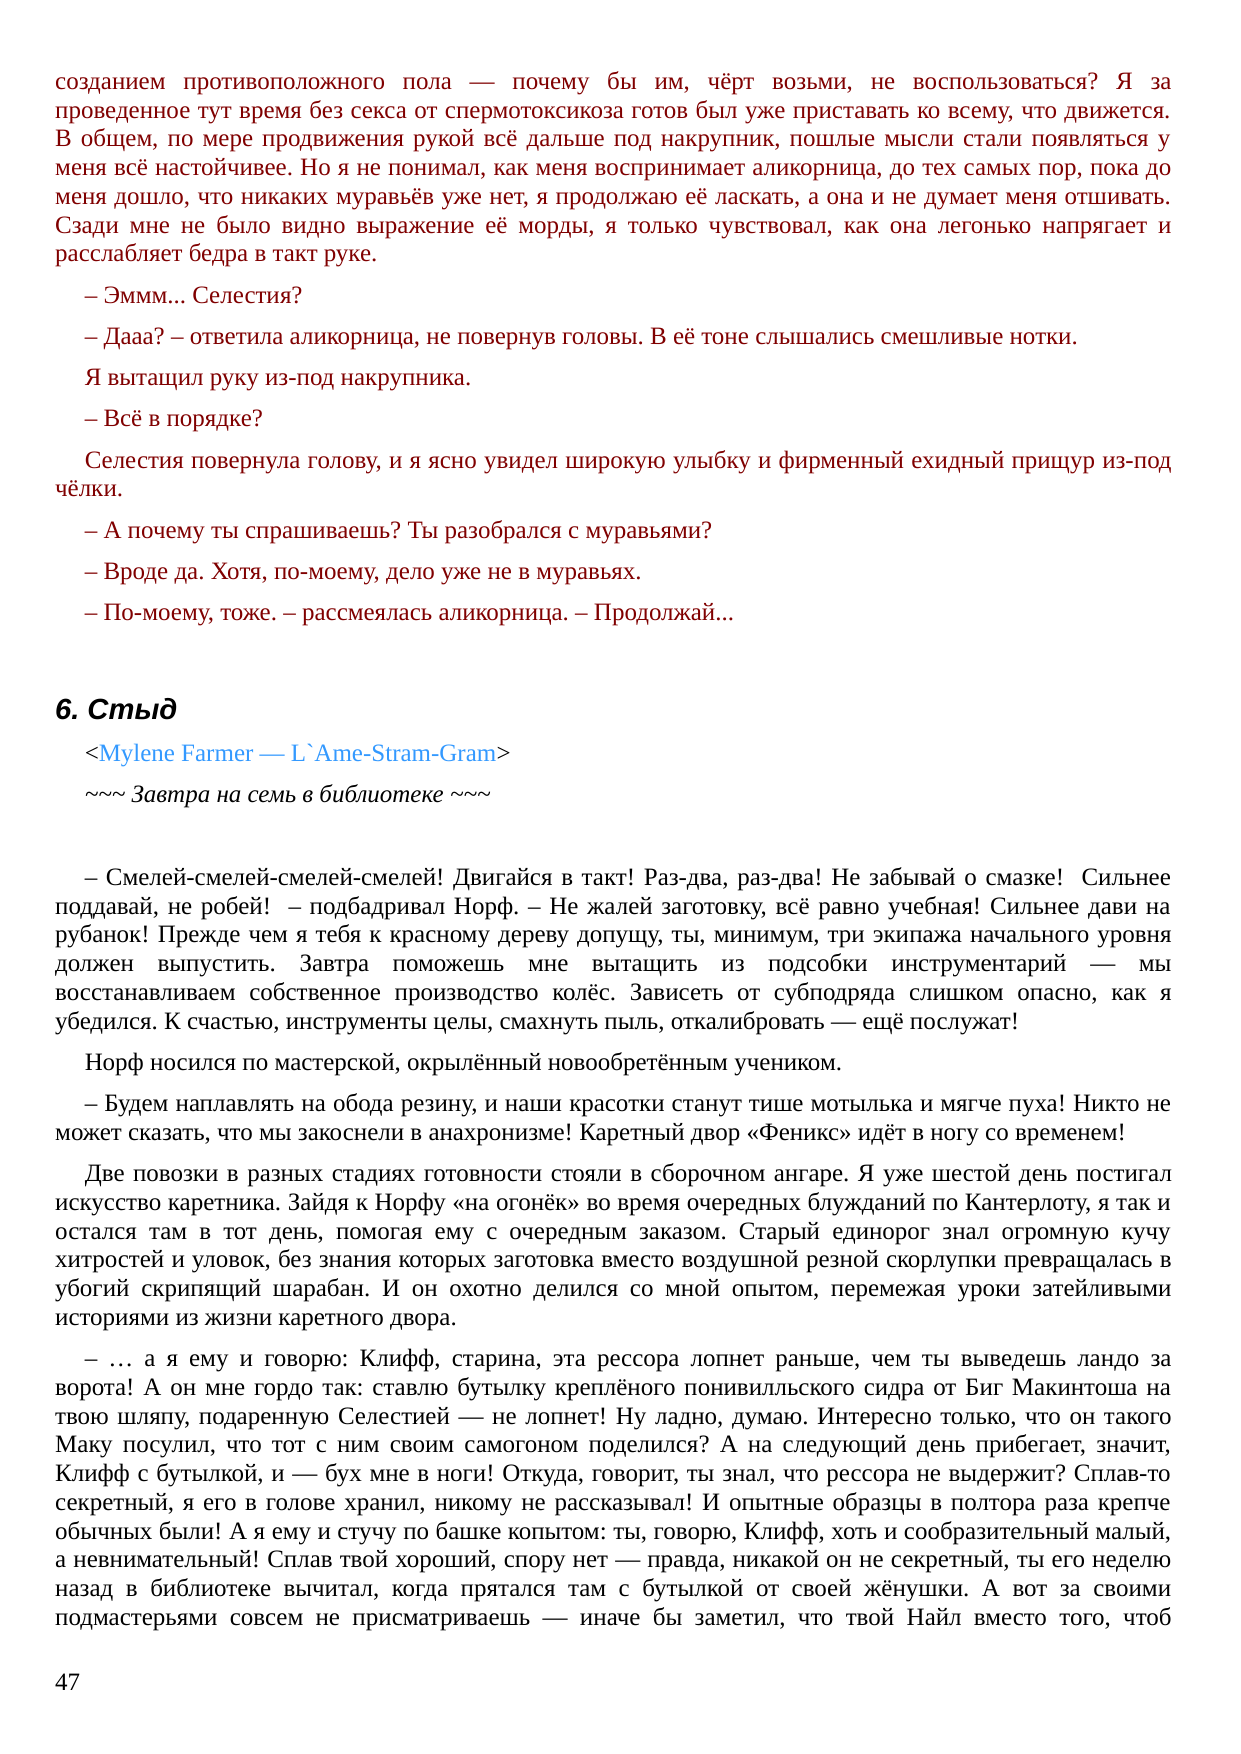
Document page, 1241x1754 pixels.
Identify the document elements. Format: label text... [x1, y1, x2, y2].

text ~~~ Завтра на семь в библиотеке ~~~ [55, 779, 1173, 808]
text – Эммм... Селестия? [55, 280, 1173, 308]
text – Будем наплавлять на обода резину, и наши красотки станут тише мотылька и мягче пуха! Никто не может сказать, что мы закоснели в анахронизме! Каретный двор «Феникс» идёт в ногу со временем! [55, 1088, 1173, 1146]
text – Смелей-смелей-смелей-смелей! Двигайся в такт! Раз-два, раз-два! Не забывай о смазке! Сильнее поддавай, не робей! – подбадривал Норф. – Не жалей заготовку, всё равно учебная! Сильнее дави на рубанок! Прежде чем я тебя к красному дереву допущу, ты, минимум, три экипажа начального уровня должен выпустить. Завтра поможешь мне вытащить из подсобки инструментарий — мы восстанавливаем собственное производство колёс. Зависеть от субподряда слишком опасно, как я убедился. К счастью, инструменты целы, смахнуть пыль, откалибровать — ещё послужат! [55, 862, 1173, 1034]
text Я вытащил руку из-под накрупника. [55, 362, 1173, 391]
text – … а я ему и говорю: Клифф, старина, эта рессора лопнет раньше, чем ты выведешь ландо за ворота! А он мне гордо так: ставлю бутылку креплёного понивилльского сидра от Биг Макинтоша на твою шляпу, подаренную Селестией — не лопнет! Ну ладно, думаю. Интересно только, что он такого Маку посулил, что тот с ним своим самогоном поделился? А на следующий день прибегает, значит, Клифф с бутылкой, и — бух мне в ноги! Откуда, говорит, ты знал, что рессора не выдержит? Сплав-то секретный, я его в голове хранил, никому не рассказывал! И опытные образцы в полтора раза крепче обычных были! А я ему и стучу по башке копытом: ты, говорю, Клифф, хоть и сообразительный малый, а невнимательный! Сплав твой хороший, спору нет — правда, никакой он не секретный, ты его неделю назад в библиотеке вычитал, когда прятался там с бутылкой от своей жёнушки. А вот за своими подмастерьями совсем не присматриваешь — иначе бы заметил, что твой Найл вместо того, чтоб [55, 1343, 1173, 1631]
text Две повозки в разных стадиях готовности стояли в сборочном ангаре. Я уже шестой день постигал искусство каретника. Зайдя к Норфу «на огонёк» во время очередных блужданий по Кантерлоту, я так и остался там в тот день, помогая ему с очередным заказом. Старый единорог знал огромную кучу хитростей и уловок, без знания которых заготовка вместо воздушной резной скорлупки превращалась в убогий скрипящий шарабан. И он охотно делился со мной опытом, перемежая уроки затейливыми историями из жизни каретного двора. [55, 1158, 1173, 1331]
text созданием противоположного пола — почему бы им, чёрт возьми, не воспользоваться? Я за проведенное тут время без секса от спермотоксикоза готов был уже приставать ко всему, что движется. В общем, по мере продвижения рукой всё дальше под накрупник, пошлые мысли стали появляться у меня всё настойчивее. Но я не понимал, как меня воспринимает аликорница, до тех самых пор, пока до меня дошло, что никаких муравьёв уже нет, я продолжаю её ласкать, а она и не думает меня отшивать. Сзади мне не было видно выражение её морды, я только чувствовал, как она легонько напрягает и расслабляет бедра в такт руке. [55, 66, 1173, 267]
text – Вроде да. Хотя, по-моему, дело уже не в муравьях. [55, 556, 1173, 585]
text – Всё в порядке? [55, 403, 1173, 432]
text – Дааа? – ответила аликорница, не повернув головы. В её тоне слышались смешливые нотки. [55, 321, 1173, 350]
text – А почему ты спрашиваешь? Ты разобрался с муравьями? [55, 515, 1173, 543]
subtitle 6. Стыд [55, 692, 1173, 726]
text <Mylene Farmer — L`Ame-Stram-Gram> [55, 738, 1173, 767]
text Селестия повернула голову, и я ясно увидел широкую улыбку и фирменный ехидный прищур из-под чёлки. [55, 445, 1173, 502]
text – По-моему, тоже. – рассмеялась аликорница. – Продолжай... [55, 597, 1173, 626]
text Норф носился по мастерской, окрылённый новообретённым учеником. [55, 1047, 1173, 1076]
